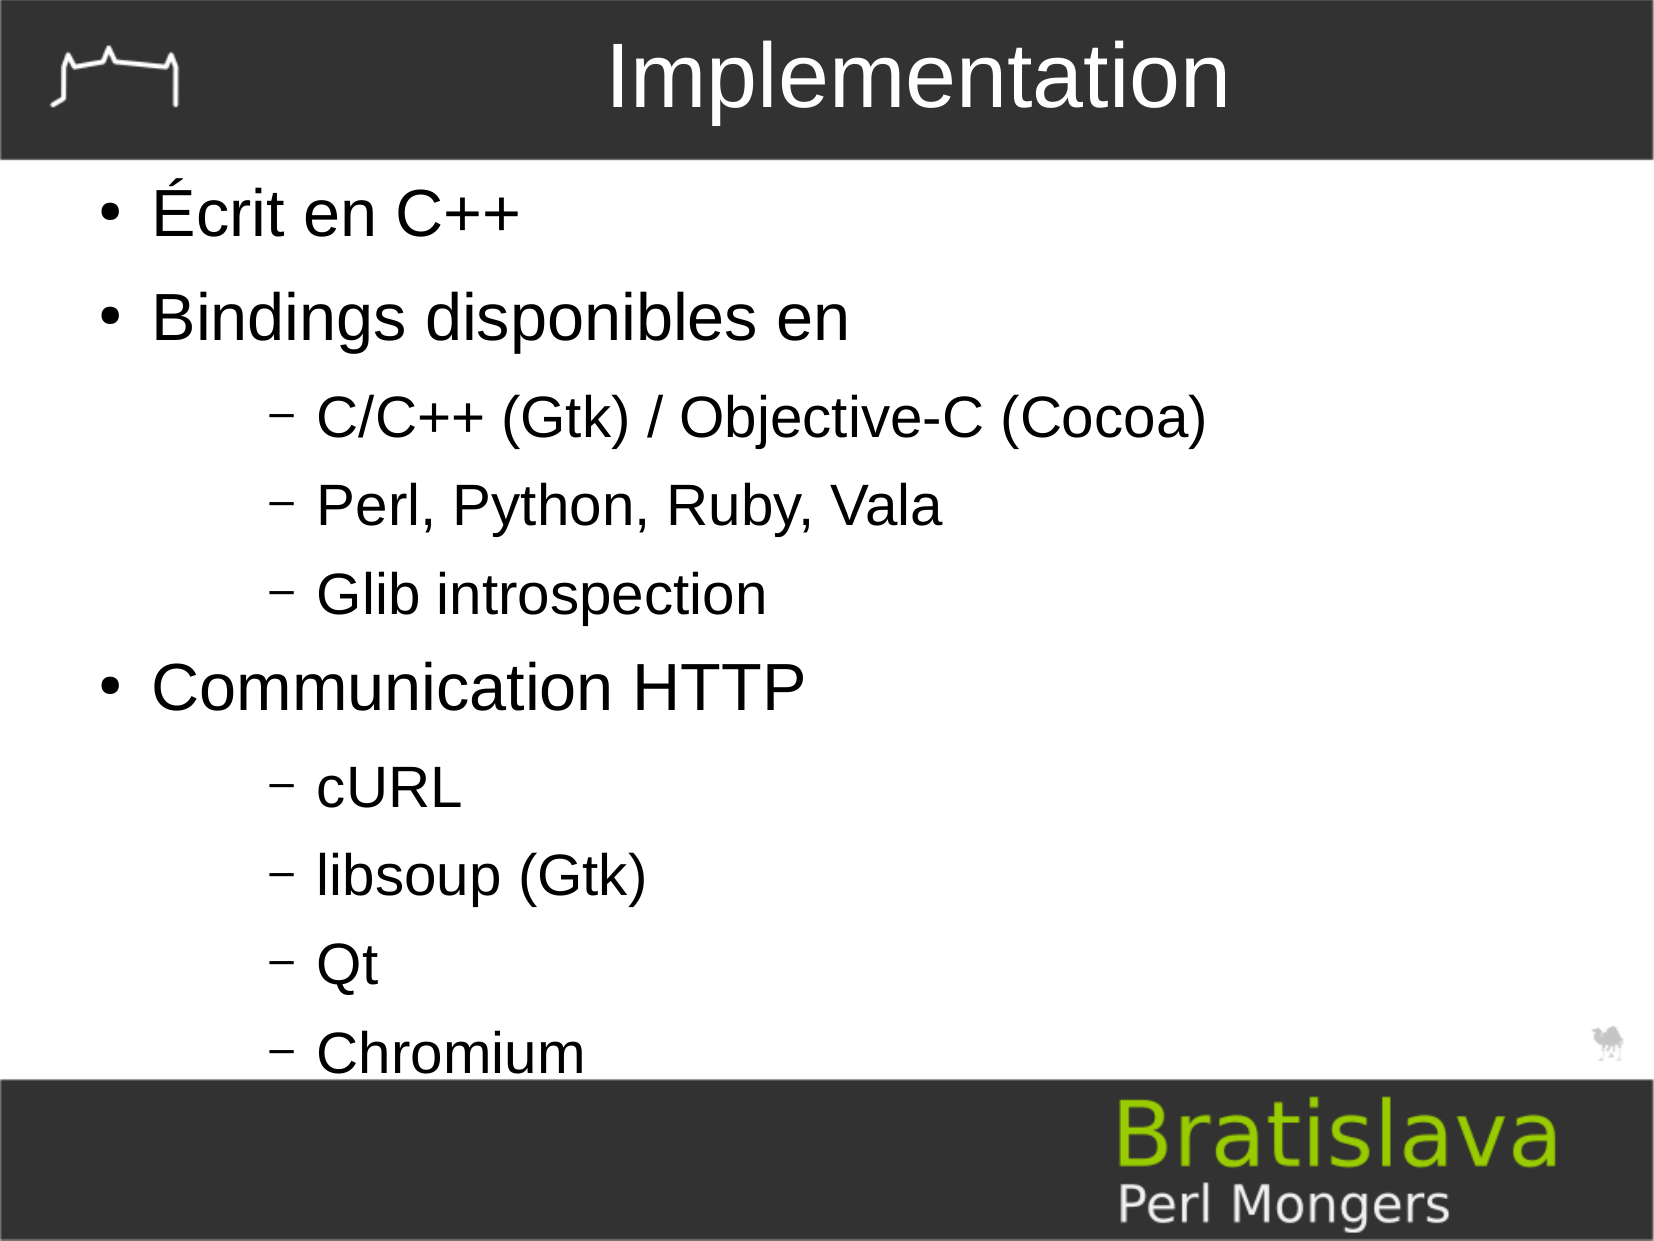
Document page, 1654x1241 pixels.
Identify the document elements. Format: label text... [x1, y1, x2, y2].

list Écrit en C++ Bindings disponibles en C/C++ (Gtk) / Objective-C (Cocoa) Perl, Python, Ruby, Vala Glib introspection Communication HTTP cURL libsoup (Gtk) Qt Chromium [80, 175, 1573, 1086]
picture [0, 0, 1654, 1241]
title Implementation [193, 24, 1645, 128]
